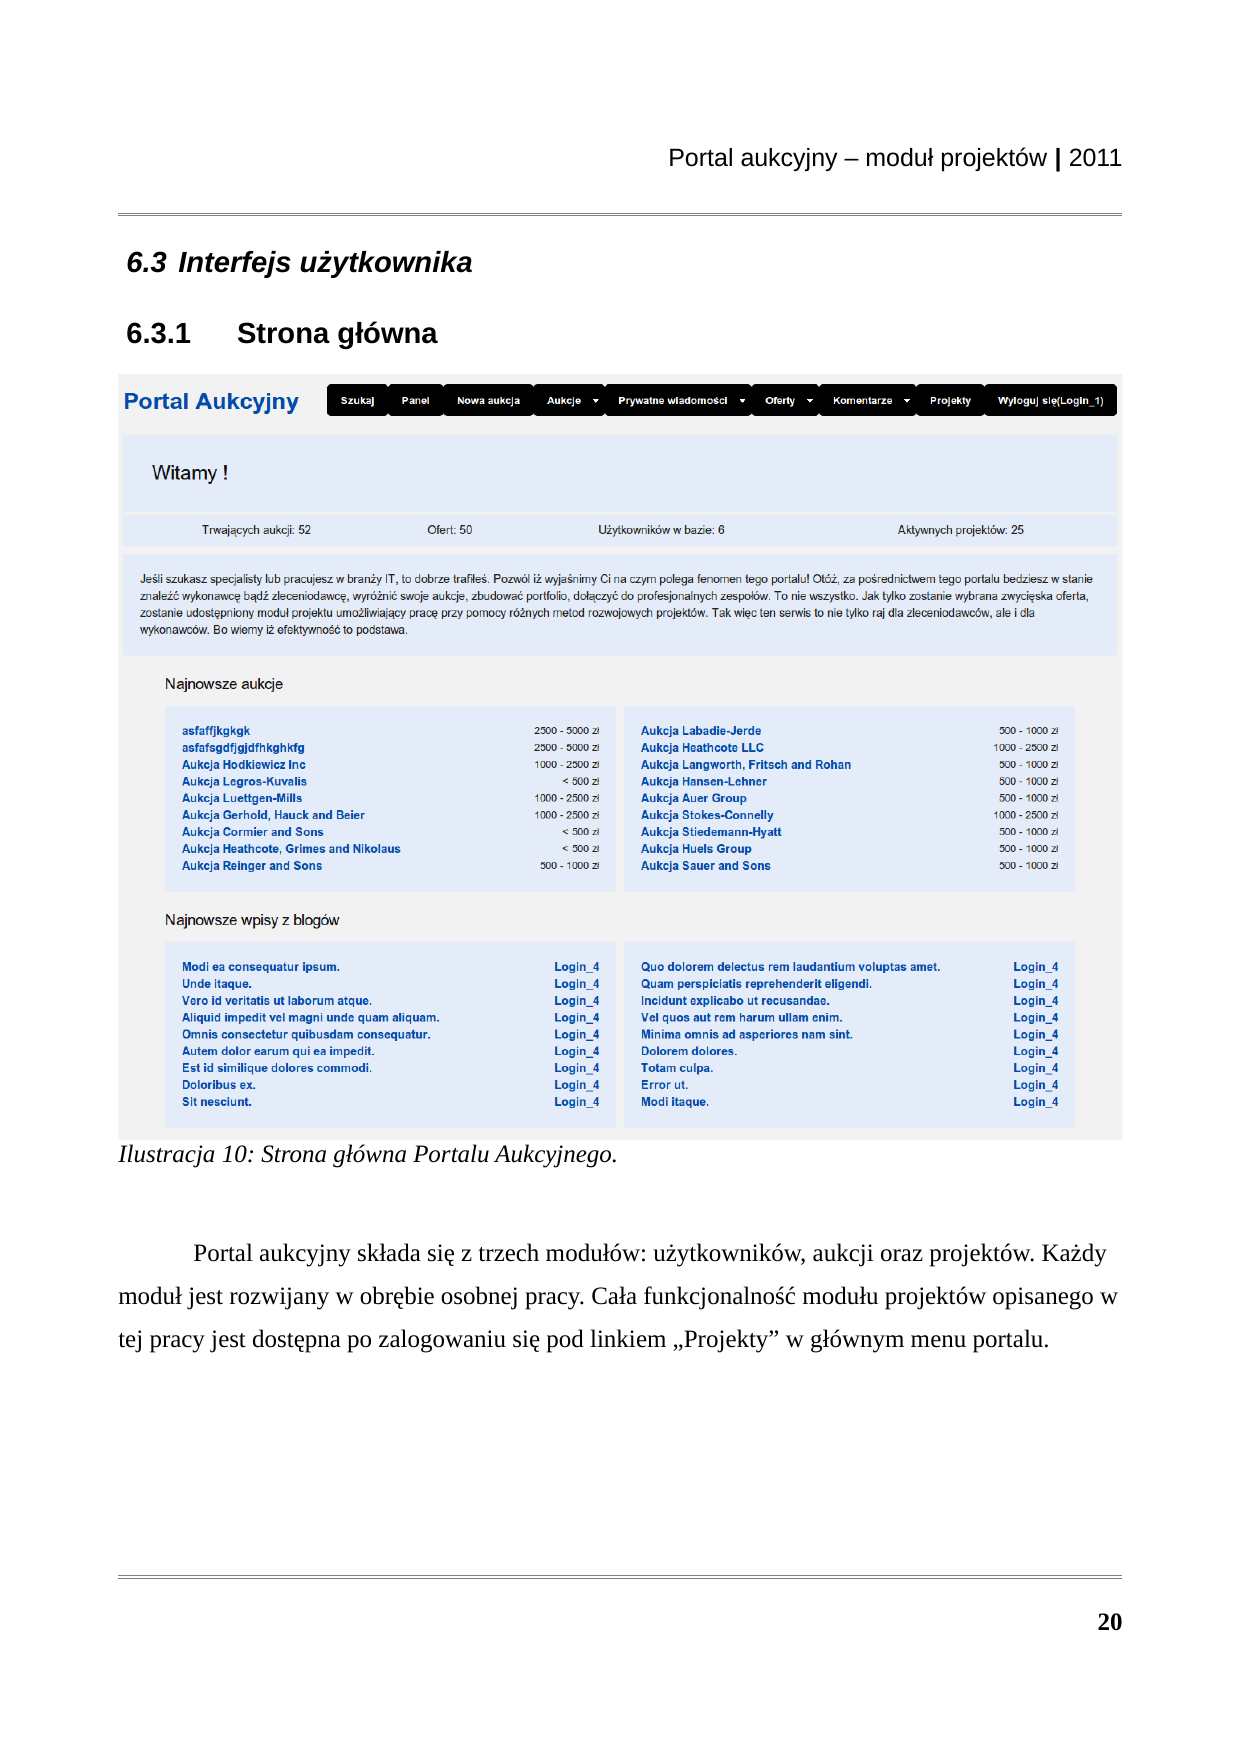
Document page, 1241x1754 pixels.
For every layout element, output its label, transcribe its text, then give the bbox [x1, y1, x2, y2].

subtitle Strona główna [118, 316, 1122, 349]
text Portal aukcyjny składa się z trzech modułów: użytkowników, aukcji oraz projektów. Każdy moduł jest rozwijany w obrębie osobnej pracy. Cała funkcjonalność modułu projektów opisanego w tej pracy jest dostępna po zalogowaniu się pod linkiem „Projekty” w głównym menu portalu. [118, 1238, 1122, 1353]
text Ilustracja 10: Strona główna Portalu Aukcyjnego. [118, 1140, 1122, 1168]
picture [118, 374, 1123, 1140]
subtitle Interfejs użytkownika [118, 245, 1122, 278]
